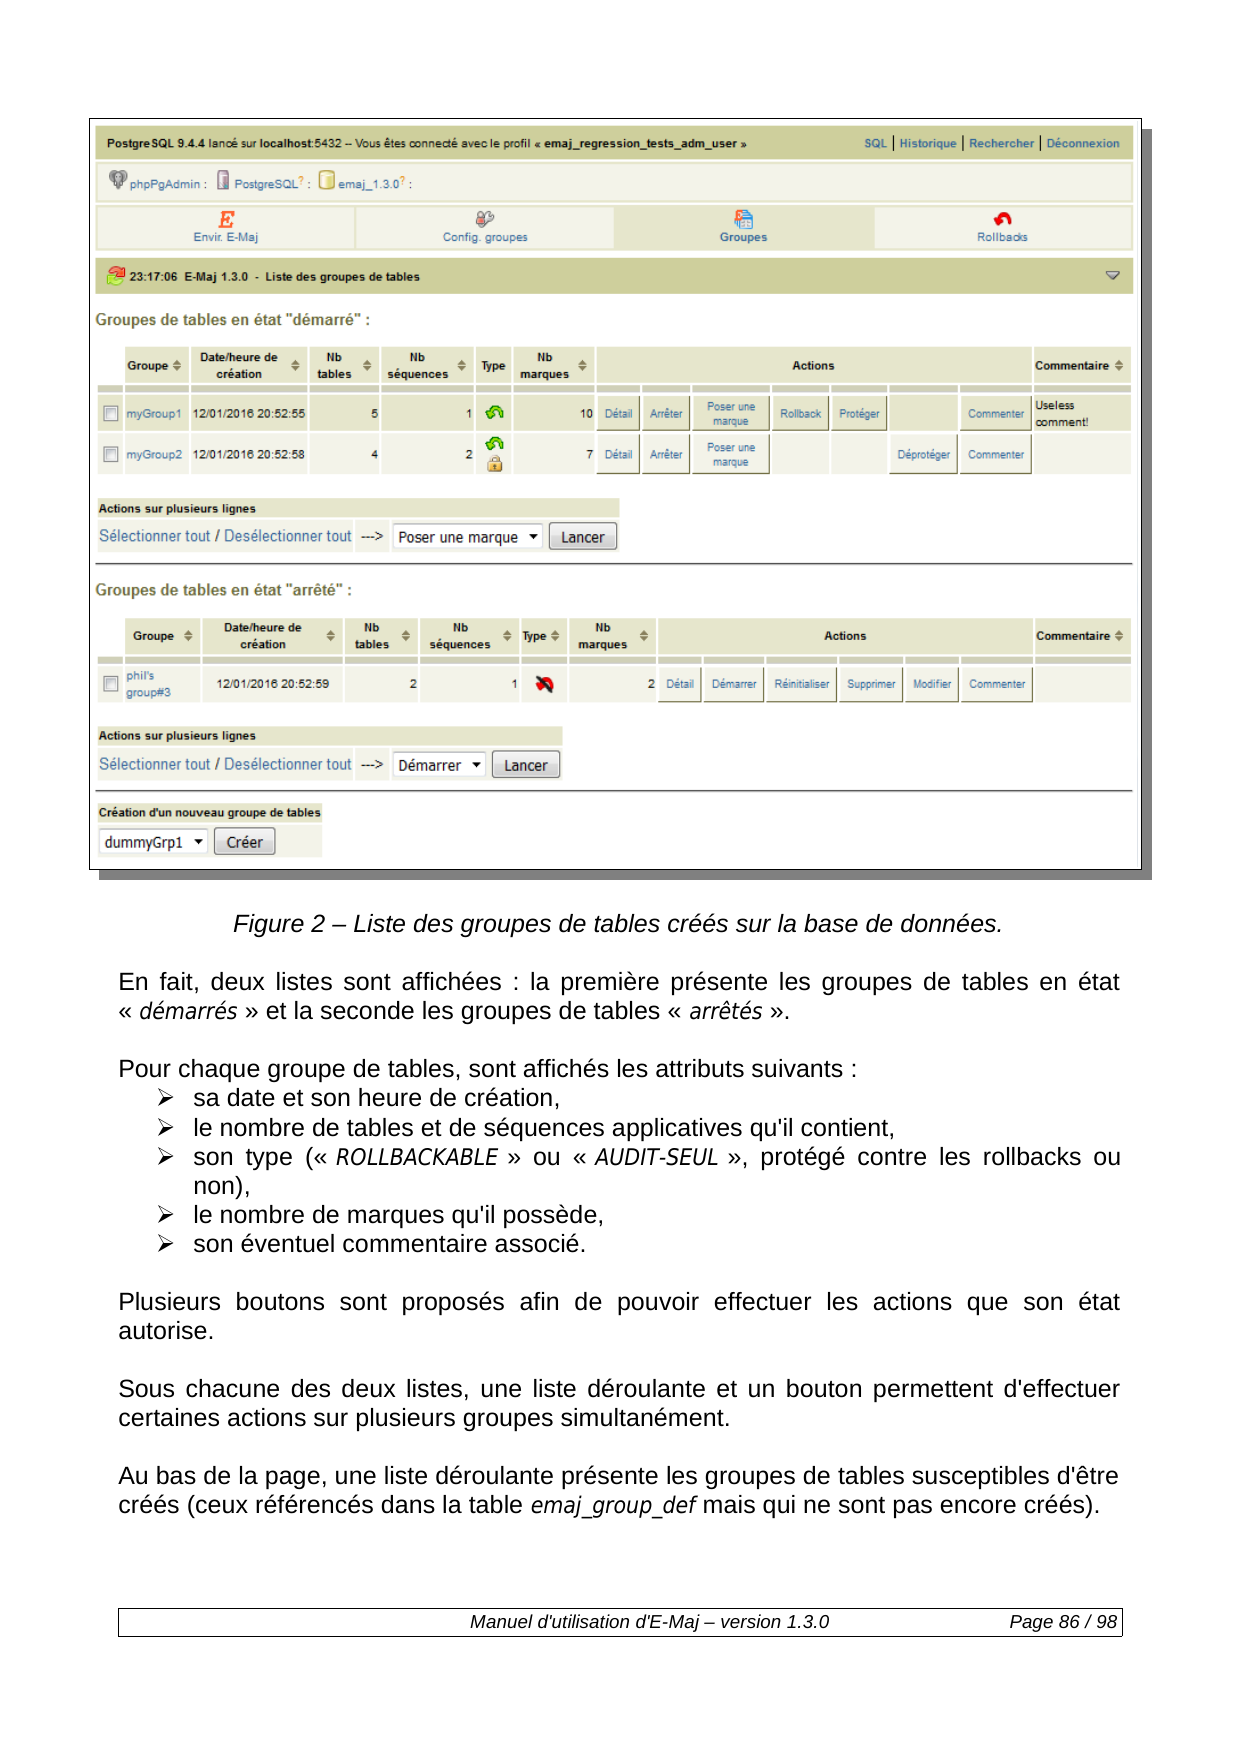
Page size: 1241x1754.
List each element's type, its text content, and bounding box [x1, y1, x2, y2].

list le nombre de tables et de séquences applicatives qu'il contient, [156, 1112, 1122, 1141]
list son type (« ROLLBACKABLE » ou « AUDIT-SEUL », protégé contre les rollbacks ou non), [156, 1141, 1122, 1199]
text En fait, deux listes sont affichées : la première présente les groupes de tables en état « démarrés » et la seconde les groupes de tables « arrêtés ». [118, 967, 1122, 1025]
text Sous chacune des deux listes, une liste déroulante et un bouton permettent d'effectuer certaines actions sur plusieurs groupes simultanément. [118, 1374, 1122, 1432]
text Figure 2 – Liste des groupes de tables créés sur la base de données. [118, 909, 1122, 938]
text Pour chaque groupe de tables, sont affichés les attributs suivants : [118, 1054, 1122, 1083]
text Au bas de la page, une liste déroulante présente les groupes de tables susceptibles d'être créés (ceux référencés dans la table emaj_group_def mais qui ne sont pas encore créés). [118, 1461, 1122, 1519]
list sa date et son heure de création, [156, 1083, 1122, 1112]
list le nombre de marques qu'il possède, [156, 1199, 1122, 1229]
text Plusieurs boutons sont proposés afin de pouvoir effectuer les actions que son état autorise. [118, 1287, 1122, 1345]
picture [91, 121, 1138, 867]
list son éventuel commentaire associé. [156, 1229, 1122, 1258]
